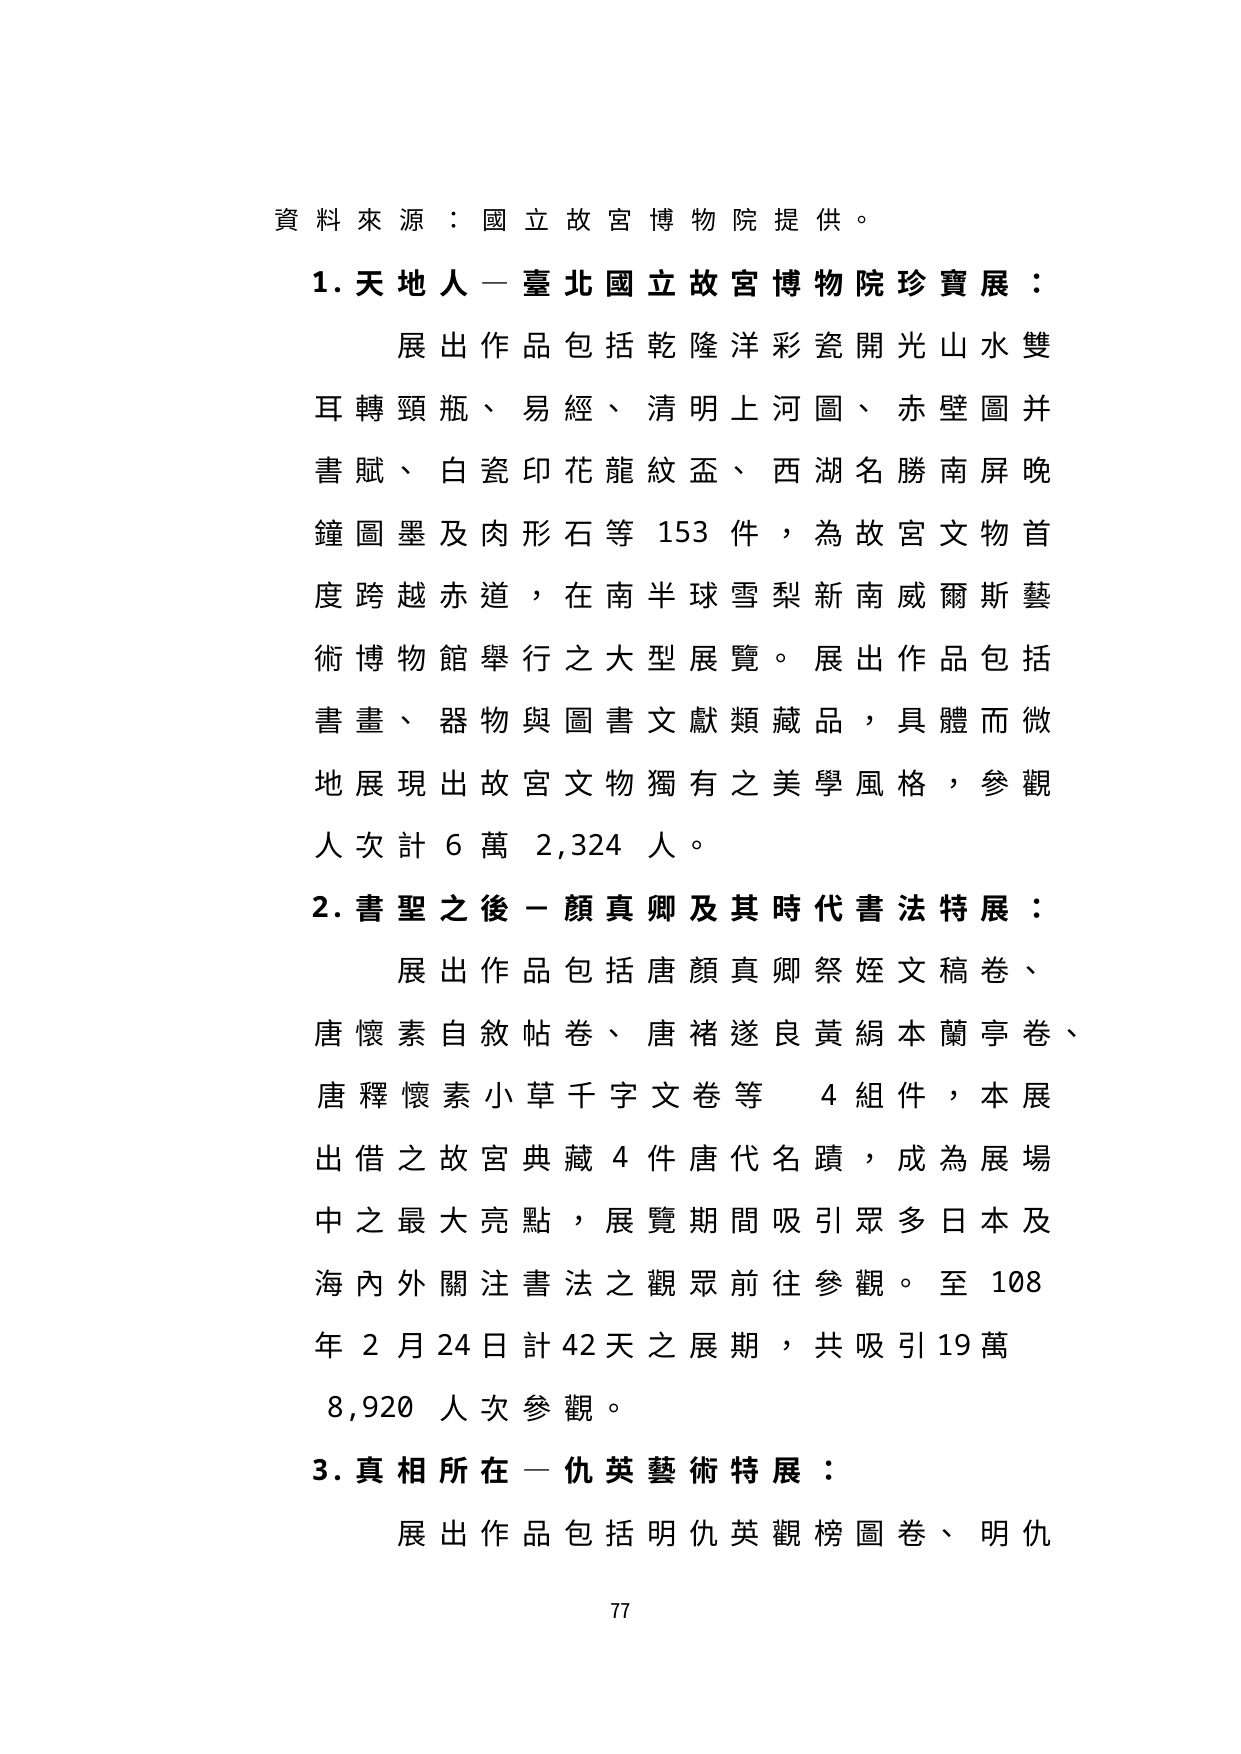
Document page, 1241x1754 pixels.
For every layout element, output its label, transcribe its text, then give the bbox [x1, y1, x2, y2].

text 資料來源：國立故宮博物院提供。 [242, 177, 1058, 240]
text 3.真相所在—仇英藝術特展： [271, 1427, 1058, 1490]
text 展出作品包括乾隆洋彩瓷開光山水雙耳轉頸瓶、易經、清明上河圖、赤壁圖并書賦、白瓷印花龍紋盃、西湖名勝南屏晚鐘圖墨及肉形石等153件，為故宮文物首度跨越赤道，在南半球雪梨新南威爾斯藝術博物館舉行之大型展覽。展出作品包括書畫、器物與圖書文獻類藏品，具體而微地展現出故宮文物獨有之美學風格，參觀人次計6萬2,324人。 [301, 302, 1058, 865]
text 展出作品包括唐顏真卿祭姪文稿卷、唐懷素自敘帖卷、唐褚遂良黃絹本蘭亭卷、 唐釋懷素小草千字文卷等4組件，本展出借之故宮典藏4件唐代名蹟，成為展場中之最大亮點，展覽期間吸引眾多日本及海內外關注書法之觀眾前往參觀。至108年2月24日計42天之展期，共吸引19萬8,920人次參觀。 [301, 927, 1058, 1427]
text 2.書聖之後－顏真卿及其時代書法特展： [271, 865, 1058, 927]
text 1.天地人—臺北國立故宮博物院珍寶展： [271, 240, 1058, 302]
text 展出作品包括明仇英觀榜圖卷、明仇 [301, 1490, 1058, 1552]
